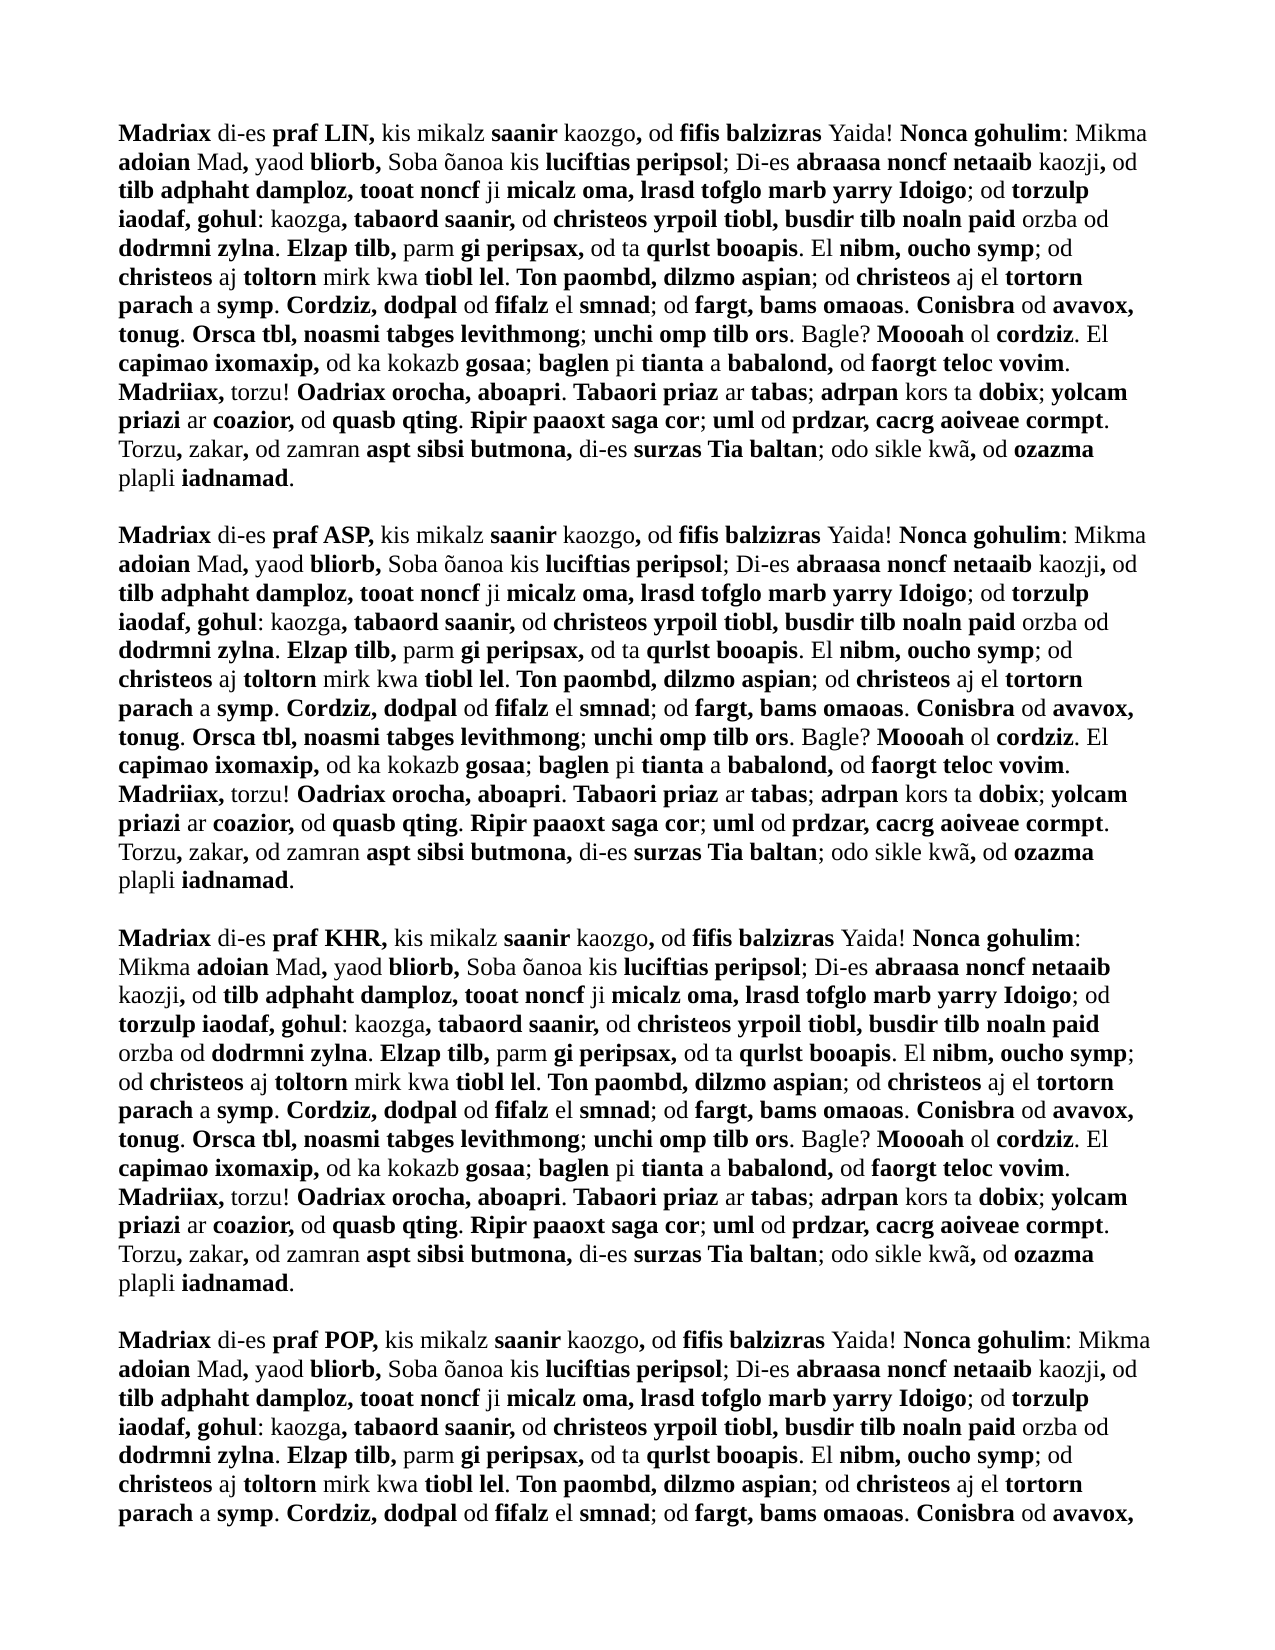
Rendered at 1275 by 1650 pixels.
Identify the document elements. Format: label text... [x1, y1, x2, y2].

text Madriax di-es praf LIN, kis mikalz saanir kaozgo, od fifis balzizras Yaida! Nonca gohulim: Mikma adoian Mad, yaod bliorb, Soba õanoa kis luciftias peripsol; Di-es abraasa noncf netaaib kaozji, od tilb adphaht damploz, tooat noncf ji micalz oma, lrasd tofglo marb yarry Idoigo; od torzulp iaodaf, gohul: kaozga, tabaord saanir, od christeos yrpoil tiobl, busdir tilb noaln paid orzba od dodrmni zylna. Elzap tilb, parm gi peripsax, od ta qurlst booapis. El nibm, oucho symp; od christeos aj toltorn mirk kwa tiobl lel. Ton paombd, dilzmo aspian; od christeos aj el tortorn parach a symp. Cordziz, dodpal od fifalz el smnad; od fargt, bams omaoas. Conisbra od avavox, tonug. Orsca tbl, noasmi tabges levithmong; unchi omp tilb ors. Bagle? Moooah ol cordziz. El capimao ixomaxip, od ka kokazb gosaa; baglen pi tianta a babalond, od faorgt teloc vovim. Madriiax, torzu! Oadriax orocha, aboapri. Tabaori priaz ar tabas; adrpan kors ta dobix; yolcam priazi ar coazior, od quasb qting. Ripir paaoxt saga cor; uml od prdzar, cacrg aoiveae cormpt. Torzu, zakar, od zamran aspt sibsi butmona, di-es surzas Tia baltan; odo sikle kwã, od ozazma plapli iadnamad. [118, 118, 1157, 492]
text Madriax di-es praf ASP, kis mikalz saanir kaozgo, od fifis balzizras Yaida! Nonca gohulim: Mikma adoian Mad, yaod bliorb, Soba õanoa kis luciftias peripsol; Di-es abraasa noncf netaaib kaozji, od tilb adphaht damploz, tooat noncf ji micalz oma, lrasd tofglo marb yarry Idoigo; od torzulp iaodaf, gohul: kaozga, tabaord saanir, od christeos yrpoil tiobl, busdir tilb noaln paid orzba od dodrmni zylna. Elzap tilb, parm gi peripsax, od ta qurlst booapis. El nibm, oucho symp; od christeos aj toltorn mirk kwa tiobl lel. Ton paombd, dilzmo aspian; od christeos aj el tortorn parach a symp. Cordziz, dodpal od fifalz el smnad; od fargt, bams omaoas. Conisbra od avavox, tonug. Orsca tbl, noasmi tabges levithmong; unchi omp tilb ors. Bagle? Moooah ol cordziz. El capimao ixomaxip, od ka kokazb gosaa; baglen pi tianta a babalond, od faorgt teloc vovim. Madriiax, torzu! Oadriax orocha, aboapri. Tabaori priaz ar tabas; adrpan kors ta dobix; yolcam priazi ar coazior, od quasb qting. Ripir paaoxt saga cor; uml od prdzar, cacrg aoiveae cormpt. Torzu, zakar, od zamran aspt sibsi butmona, di-es surzas Tia baltan; odo sikle kwã, od ozazma plapli iadnamad. [118, 521, 1157, 894]
text Madriax di-es praf KHR, kis mikalz saanir kaozgo, od fifis balzizras Yaida! Nonca gohulim: Mikma adoian Mad, yaod bliorb, Soba õanoa kis luciftias peripsol; Di-es abraasa noncf netaaib kaozji, od tilb adphaht damploz, tooat noncf ji micalz oma, lrasd tofglo marb yarry Idoigo; od torzulp iaodaf, gohul: kaozga, tabaord saanir, od christeos yrpoil tiobl, busdir tilb noaln paid orzba od dodrmni zylna. Elzap tilb, parm gi peripsax, od ta qurlst booapis. El nibm, oucho symp; od christeos aj toltorn mirk kwa tiobl lel. Ton paombd, dilzmo aspian; od christeos aj el tortorn parach a symp. Cordziz, dodpal od fifalz el smnad; od fargt, bams omaoas. Conisbra od avavox, tonug. Orsca tbl, noasmi tabges levithmong; unchi omp tilb ors. Bagle? Moooah ol cordziz. El capimao ixomaxip, od ka kokazb gosaa; baglen pi tianta a babalond, od faorgt teloc vovim. Madriiax, torzu! Oadriax orocha, aboapri. Tabaori priaz ar tabas; adrpan kors ta dobix; yolcam priazi ar coazior, od quasb qting. Ripir paaoxt saga cor; uml od prdzar, cacrg aoiveae cormpt. Torzu, zakar, od zamran aspt sibsi butmona, di-es surzas Tia baltan; odo sikle kwã, od ozazma plapli iadnamad. [118, 923, 1157, 1297]
text Madriax di-es praf POP, kis mikalz saanir kaozgo, od fifis balzizras Yaida! Nonca gohulim: Mikma adoian Mad, yaod bliorb, Soba õanoa kis luciftias peripsol; Di-es abraasa noncf netaaib kaozji, od tilb adphaht damploz, tooat noncf ji micalz oma, lrasd tofglo marb yarry Idoigo; od torzulp iaodaf, gohul: kaozga, tabaord saanir, od christeos yrpoil tiobl, busdir tilb noaln paid orzba od dodrmni zylna. Elzap tilb, parm gi peripsax, od ta qurlst booapis. El nibm, oucho symp; od christeos aj toltorn mirk kwa tiobl lel. Ton paombd, dilzmo aspian; od christeos aj el tortorn parach a symp. Cordziz, dodpal od fifalz el smnad; od fargt, bams omaoas. Conisbra od avavox, [118, 1326, 1157, 1527]
